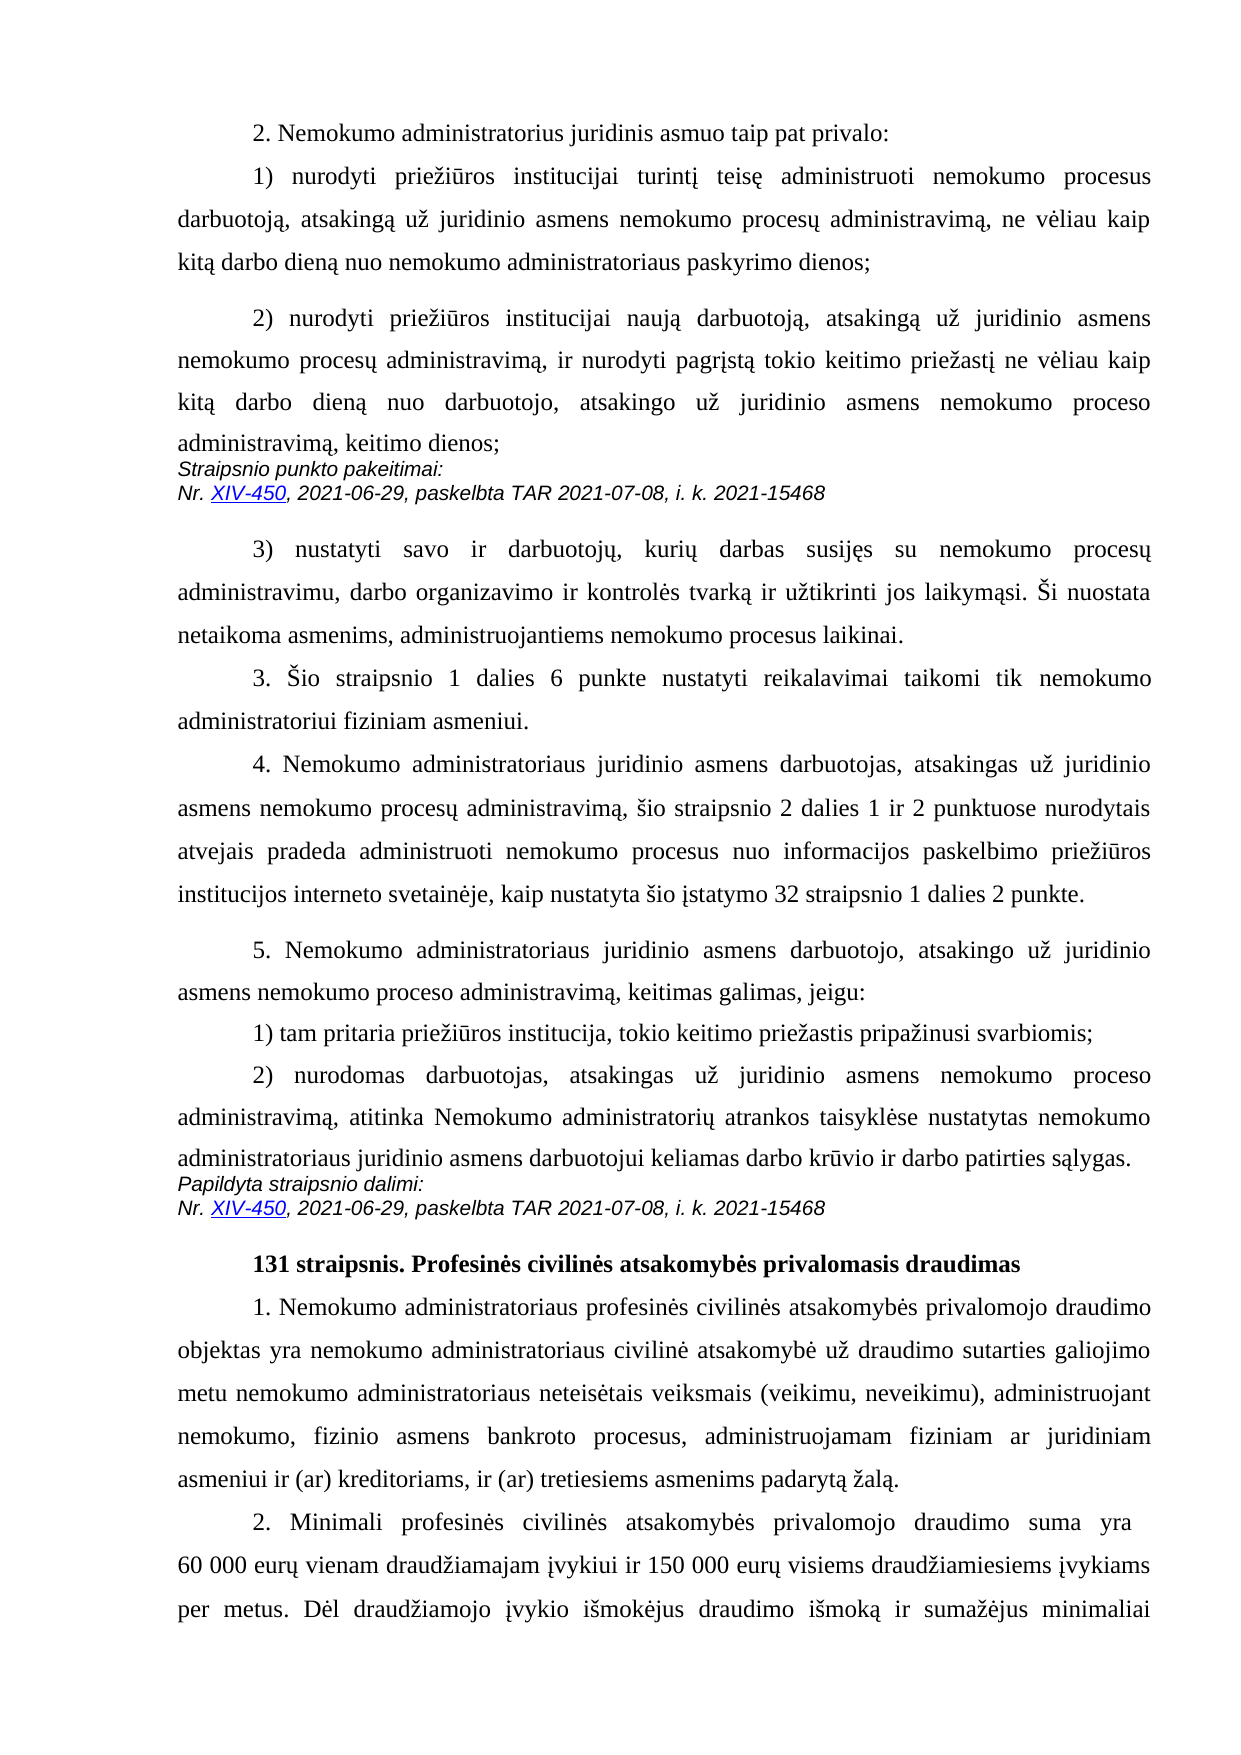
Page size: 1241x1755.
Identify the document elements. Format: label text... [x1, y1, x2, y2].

text 3. Šio straipsnio 1 dalies 6 punkte nustatyti reikalavimai taikomi tik nemokumo administratoriui fiziniam asmeniui. [177, 663, 1152, 735]
text 3) nustatyti savo ir darbuotojų, kurių darbas susijęs su nemokumo procesų administravimu, darbo organizavimo ir kontrolės tvarką ir užtikrinti jos laikymąsi. Ši nuostata netaikoma asmenims, administruojantiems nemokumo procesus laikinai. [177, 534, 1152, 649]
text Papildyta straipsnio dalimi: [177, 1172, 1152, 1196]
text 2. Minimali profesinės civilinės atsakomybės privalomojo draudimo suma yra 60 000 eurų vienam draudžiamajam įvykiui ir 150 000 eurų visiems draudžiamiesiems įvykiams per metus. Dėl draudžiamojo įvykio išmokėjus draudimo išmoką ir sumažėjus minimaliai [177, 1507, 1152, 1622]
text Nr. XIV-450, 2021-06-29, paskelbta TAR 2021-07-08, i. k. 2021-15468 [177, 1196, 1152, 1220]
text 4. Nemokumo administratoriaus juridinio asmens darbuotojas, atsakingas už juridinio asmens nemokumo procesų administravimą, šio straipsnio 2 dalies 1 ir 2 punktuose nurodytais atvejais pradeda administruoti nemokumo procesus nuo informacijos paskelbimo priežiūros institucijos interneto svetainėje, kaip nustatyta šio įstatymo 32 straipsnio 1 dalies 2 punkte. [177, 749, 1152, 908]
text 5. Nemokumo administratoriaus juridinio asmens darbuotojo, atsakingo už juridinio asmens nemokumo proceso administravimą, keitimas galimas, jeigu: [177, 922, 1152, 1005]
text 2) nurodomas darbuotojas, atsakingas už juridinio asmens nemokumo proceso administravimą, atitinka Nemokumo administratorių atrankos taisyklėse nustatytas nemokumo administratoriaus juridinio asmens darbuotojui keliamas darbo krūvio ir darbo patirties sąlygas. [177, 1047, 1152, 1172]
text Nr. XIV-450, 2021-06-29, paskelbta TAR 2021-07-08, i. k. 2021-15468 [177, 481, 1152, 505]
text 1) nurodyti priežiūros institucijai turintį teisę administruoti nemokumo procesus darbuotoją, atsakingą už juridinio asmens nemokumo procesų administravimą, ne vėliau kaip kitą darbo dieną nuo nemokumo administratoriaus paskyrimo dienos; [177, 161, 1152, 276]
text 2. Nemokumo administratorius juridinis asmuo taip pat privalo: [177, 118, 1152, 147]
text 1. Nemokumo administratoriaus profesinės civilinės atsakomybės privalomojo draudimo objektas yra nemokumo administratoriaus civilinė atsakomybė už draudimo sutarties galiojimo metu nemokumo administratoriaus neteisėtais veiksmais (veikimu, neveikimu), administruojant nemokumo, fizinio asmens bankroto procesus, administruojamam fiziniam ar juridiniam asmeniui ir (ar) kreditoriams, ir (ar) tretiesiems asmenims padarytą žalą. [177, 1292, 1152, 1493]
text Straipsnio punkto pakeitimai: [177, 457, 1152, 481]
text 1) tam pritaria priežiūros institucija, tokio keitimo priežastis pripažinusi svarbiomis; [177, 1005, 1152, 1047]
text 131 straipsnis. Profesinės civilinės atsakomybės privalomasis draudimas [177, 1249, 1152, 1277]
text 2) nurodyti priežiūros institucijai naują darbuotoją, atsakingą už juridinio asmens nemokumo procesų administravimą, ir nurodyti pagrįstą tokio keitimo priežastį ne vėliau kaip kitą darbo dieną nuo darbuotojo, atsakingo už juridinio asmens nemokumo proceso administravimą, keitimo dienos; [177, 291, 1152, 457]
